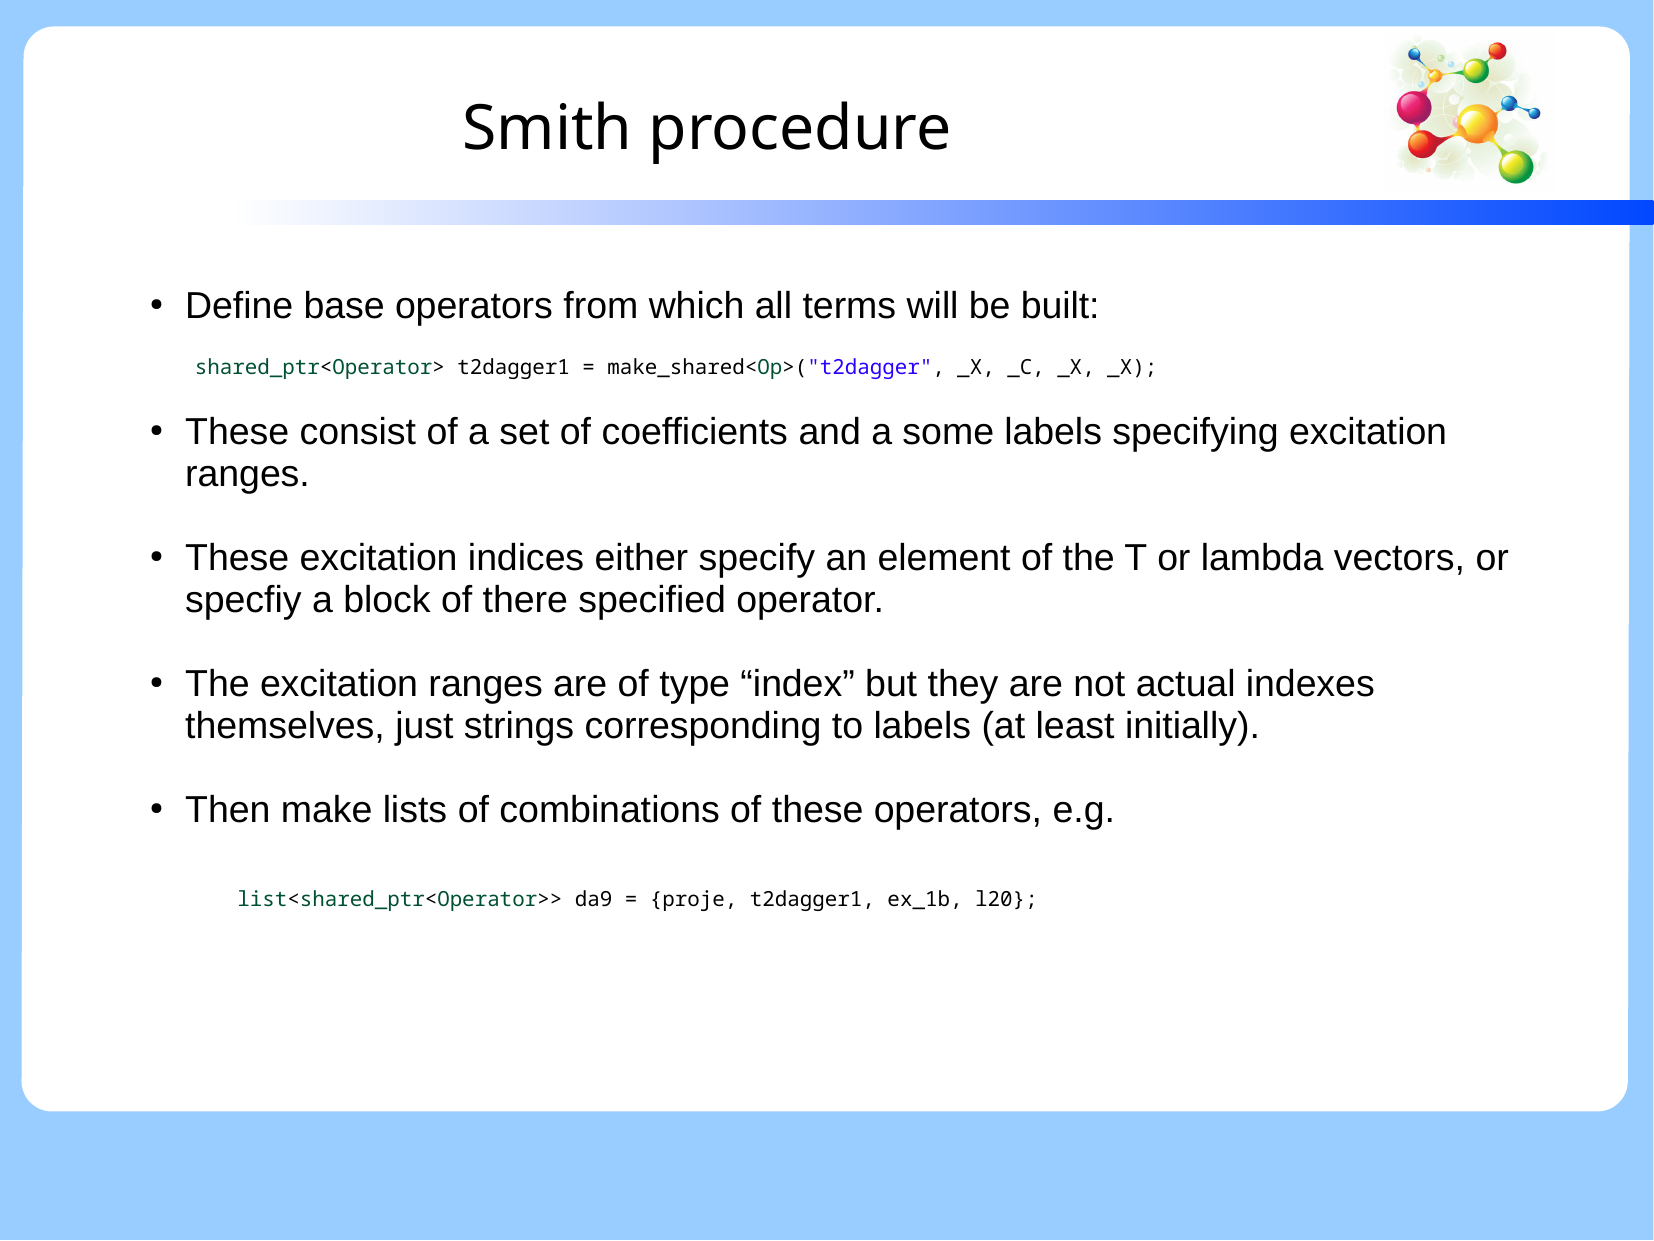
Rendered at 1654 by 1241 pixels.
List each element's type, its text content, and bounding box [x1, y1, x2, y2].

list [82, 277, 1571, 1069]
text_box Define base operators from which all terms will be built: These consist of a set of coefficients and a some labels specifying excitation ranges. These excitation indices either specify an element of the T or lambda vectors, or specfiy a block of there specified operator. The excitation ranges are of type “index” but they are not actual indexes themselves, just strings corresponding to labels (at least initially). Then make lists of combinations of these operators, e.g. list<shared_ptr<Operator>> da9 = {proje, t2dagger1, ex_1b, l20}; [135, 277, 1591, 923]
picture [1382, 29, 1556, 195]
table_cell [956, 201, 961, 224]
title Smith procedure [82, 49, 1332, 201]
text_box shared_ptr<Operator> t2dagger1 = make_shared<Op>("t2dagger", _X, _C, _X, _X); [180, 345, 1186, 385]
table_cell [873, 201, 877, 224]
